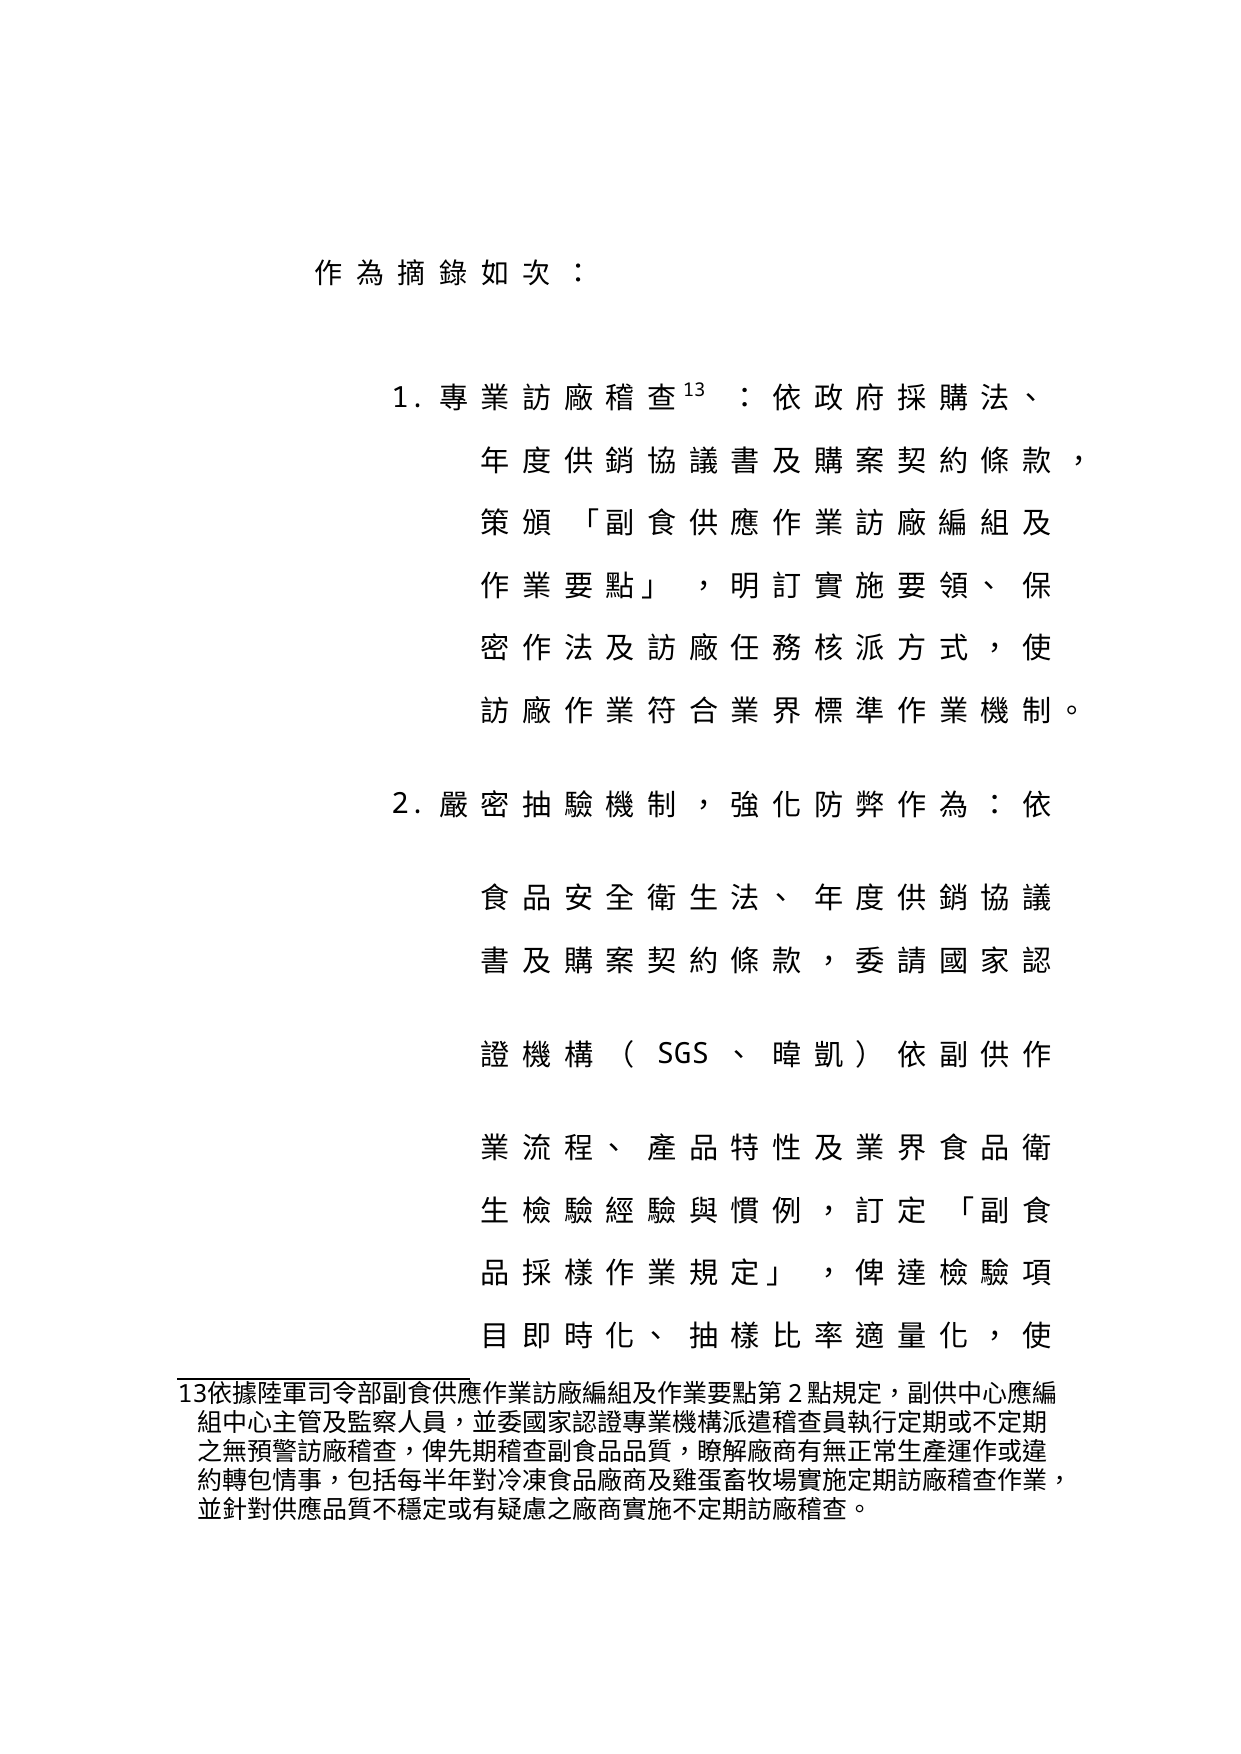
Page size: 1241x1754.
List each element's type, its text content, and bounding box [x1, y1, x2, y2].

list 嚴密抽驗機制，強化防弊作為：依食品安全衛生法、年度供銷協議書及購案契約條款，委請國家認證機構（SGS、暐凱）依副供作業流程、產品特性及業界食品衛生檢驗經驗與慣例，訂定「副食品採樣作業規定」，俾達檢驗項目即時化、抽樣比率適量化，使 [360, 729, 1058, 1354]
text 作為摘錄如次： [271, 229, 1058, 292]
list 專業訪廠稽查：依政府採購法、年度供銷協議書及購案契約條款，策頒「副食供應作業訪廠編組及作業要點」，明訂實施要領、保密作法及訪廠任務核派方式，使訪廠作業符合業界標準作業機制。 [360, 292, 1058, 729]
list 依據陸軍司令部副食供應作業訪廠編組及作業要點第2點規定，副供中心應編組中心主管及監察人員，並委國家認證專業機構派遣稽查員執行定期或不定期之無預警訪廠稽查，俾先期稽查副食品品質，瞭解廠商有無正常生產運作或違約轉包情事，包括每半年對冷凍食品廠商及雞蛋畜牧場實施定期訪廠稽查作業，並針對供應品質不穩定或有疑慮之廠商實施不定期訪廠稽查。 [177, 1379, 1063, 1525]
